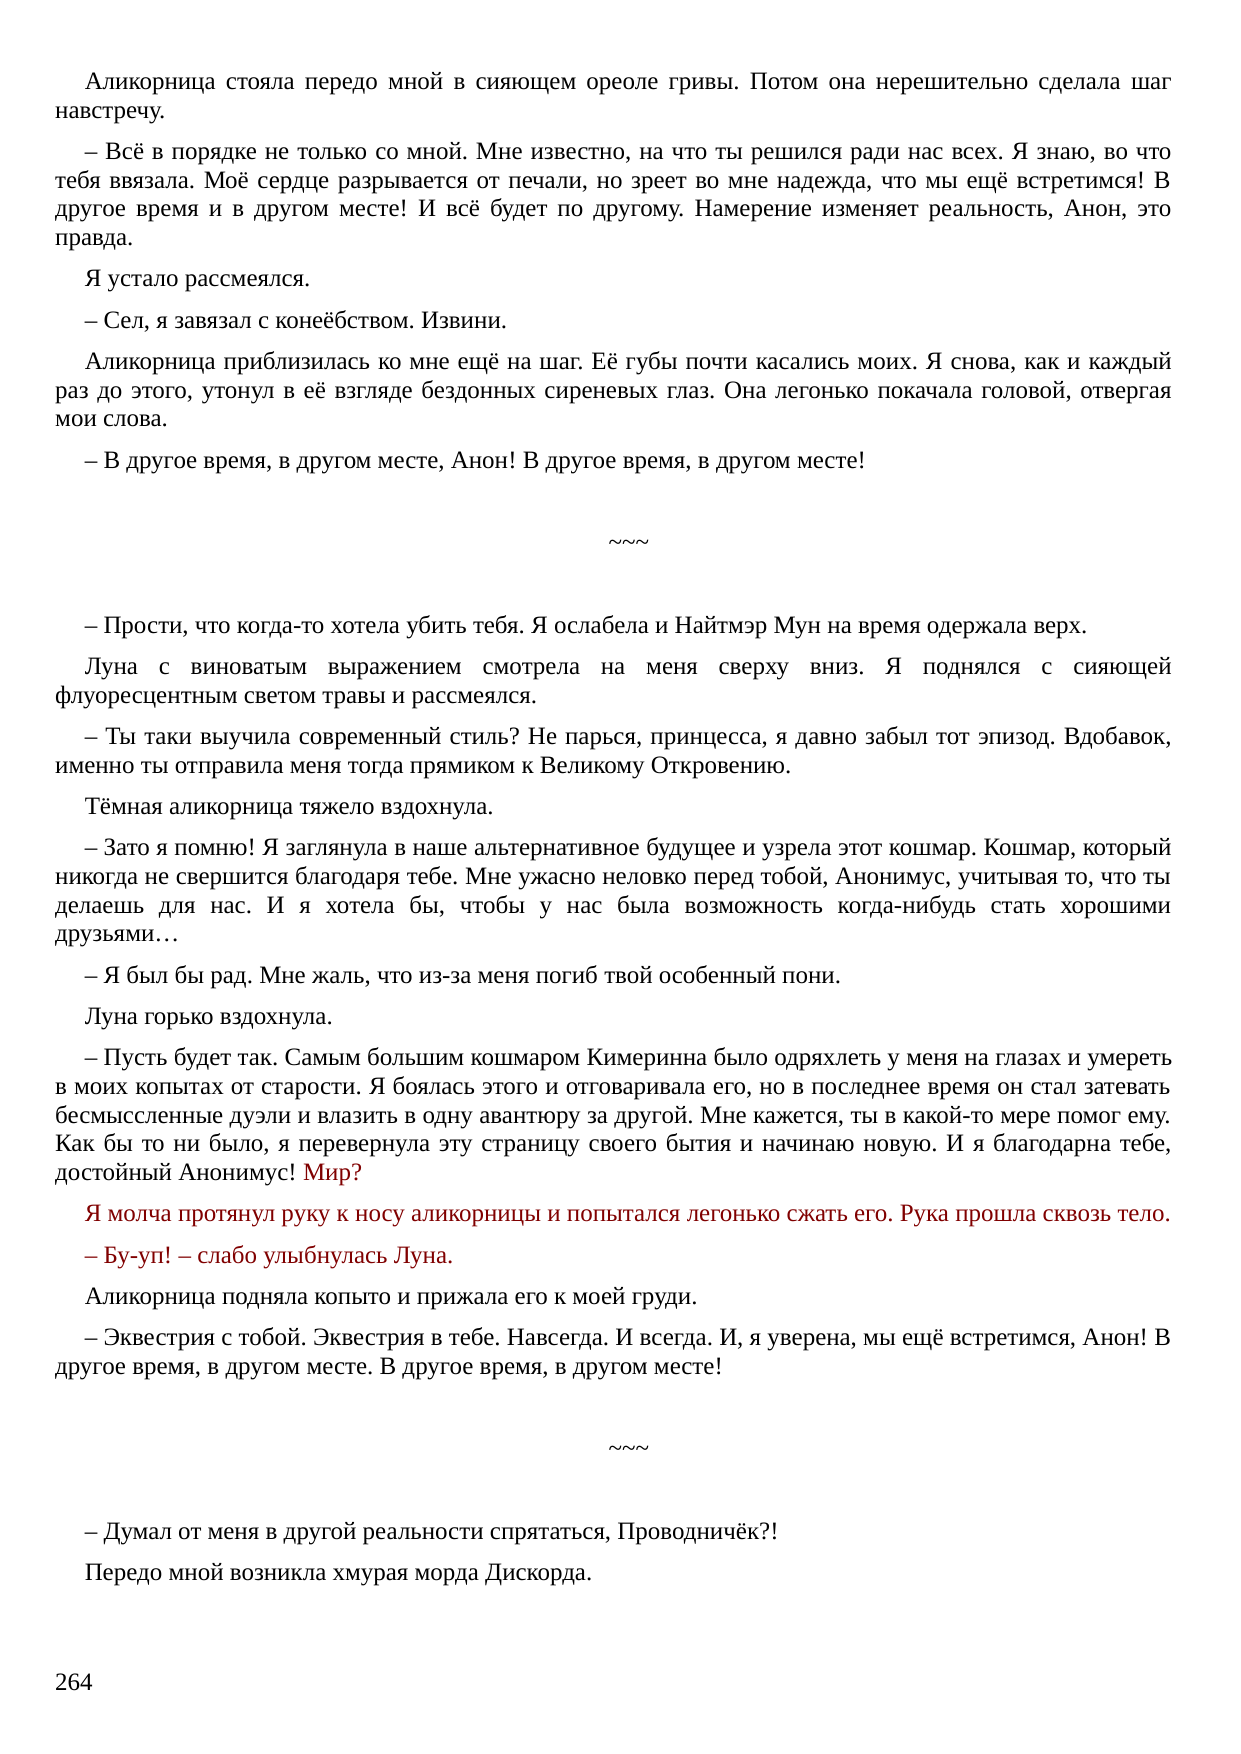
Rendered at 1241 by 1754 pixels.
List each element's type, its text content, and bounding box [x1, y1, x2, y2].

text – Эквестрия с тобой. Эквестрия в тебе. Навсегда. И всегда. И, я уверена, мы ещё встретимся, Анон! В другое время, в другом месте. В другое время, в другом месте! [55, 1322, 1173, 1380]
text ~~~ [55, 1433, 1173, 1462]
text – Прости, что когда-то хотела убить тебя. Я ослабела и Найтмэр Мун на время одержала верх. [55, 610, 1173, 638]
text Аликорница подняла копыто и прижала его к моей груди. [55, 1281, 1173, 1310]
text Аликорница стояла передо мной в сияющем ореоле гривы. Потом она нерешительно сделала шаг навстречу. [55, 66, 1173, 123]
text – Сел, я завязал с конеёбством. Извини. [55, 305, 1173, 333]
text ~~~ [55, 527, 1173, 556]
text Луна с виноватым выражением смотрела на меня сверху вниз. Я поднялся с сияющей флуоресцентным светом травы и рассмеялся. [55, 651, 1173, 708]
text – Думал от меня в другой реальности спрятаться, Проводничёк?! [55, 1516, 1173, 1545]
text – Бу-уп! – слабо улыбнулась Луна. [55, 1240, 1173, 1268]
text Тёмная аликорница тяжело вздохнула. [55, 791, 1173, 820]
text Передо мной возникла хмурая морда Дискорда. [55, 1557, 1173, 1586]
text – В другое время, в другом месте, Анон! В другое время, в другом месте! [55, 445, 1173, 473]
text Луна горько вздохнула. [55, 1001, 1173, 1030]
text – Я был бы рад. Мне жаль, что из-за меня погиб твой особенный пони. [55, 960, 1173, 988]
text Я молча протянул руку к носу аликорницы и попытался легонько сжать его. Рука прошла сквозь тело. [55, 1198, 1173, 1227]
text – Зато я помню! Я заглянула в наше альтернативное будущее и узрела этот кошмар. Кошмар, который никогда не свершится благодаря тебе. Мне ужасно неловко перед тобой, Анонимус, учитывая то, что ты делаешь для нас. И я хотела бы, чтобы у нас была возможность когда-нибудь стать хорошими друзьями… [55, 832, 1173, 947]
text Аликорница приблизилась ко мне ещё на шаг. Её губы почти касались моих. Я снова, как и каждый раз до этого, утонул в её взгляде бездонных сиреневых глаз. Она легонько покачала головой, отвергая мои слова. [55, 346, 1173, 432]
text – Ты таки выучила современный стиль? Не парься, принцесса, я давно забыл тот эпизод. Вдобавок, именно ты отправила меня тогда прямиком к Великому Откровению. [55, 721, 1173, 778]
text – Всё в порядке не только со мной. Мне известно, на что ты решился ради нас всех. Я знаю, во что тебя ввязала. Моё сердце разрывается от печали, но зреет во мне надежда, что мы ещё встретимся! В другое время и в другом месте! И всё будет по другому. Намерение изменяет реальность, Анон, это правда. [55, 136, 1173, 251]
text Я устало рассмеялся. [55, 263, 1173, 292]
text – Пусть будет так. Самым большим кошмаром Кимеринна было одряхлеть у меня на глазах и умереть в моих копытах от старости. Я боялась этого и отговаривала его, но в последнее время он стал затевать бесмыссленные дуэли и влазить в одну авантюру за другой. Мне кажется, ты в какой-то мере помог ему. Как бы то ни было, я перевернула эту страницу своего бытия и начинаю новую. И я благодарна тебе, достойный Анонимус! Мир? [55, 1042, 1173, 1186]
